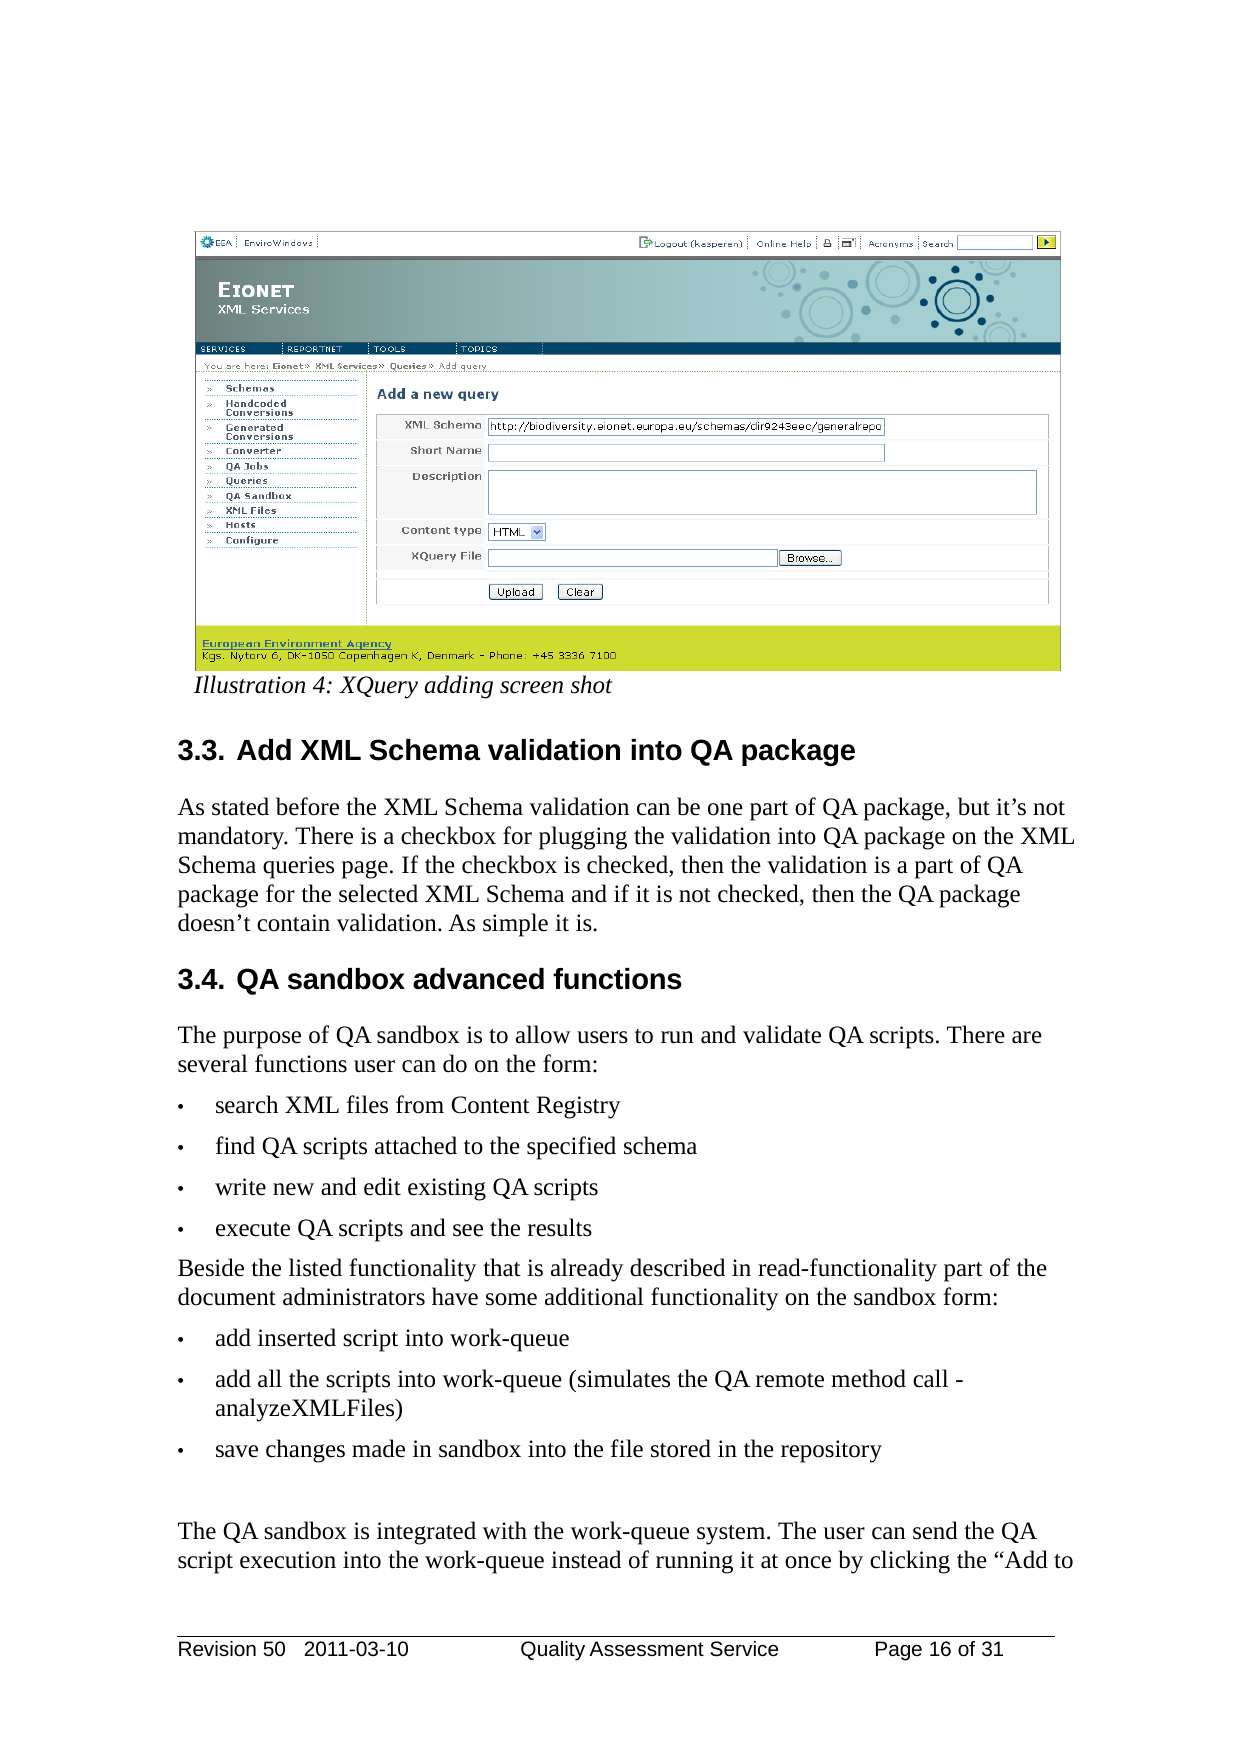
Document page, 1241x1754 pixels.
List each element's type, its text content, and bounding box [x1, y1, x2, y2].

list write new and edit existing QA scripts [177, 1172, 1092, 1201]
text As stated before the XML Schema validation can be one part of QA package, but it’s not mandatory. There is a checkbox for plugging the validation into QA package on the XML Schema queries page. If the checkbox is checked, then the validation is a part of QA package for the selected XML Schema and if it is not checked, then the QA package doesn’t contain validation. As simple it is. [177, 792, 1092, 937]
list find QA scripts attached to the specified schema [177, 1131, 1092, 1160]
subtitle Add XML Schema validation into QA package [177, 733, 1092, 767]
text The QA sandbox is integrated with the work-queue system. The user can send the QA script execution into the work-queue instead of running it at once by clicking the “Add to [177, 1516, 1092, 1574]
text Illustration 4: XQuery adding screen shot [194, 671, 1061, 699]
list execute QA scripts and see the results [177, 1212, 1092, 1241]
text Beside the listed functionality that is already described in read-functionality part of the document administrators have some additional functionality on the sandbox form: [177, 1253, 1092, 1311]
list save changes made in sandbox into the file stored in the repository [177, 1434, 1092, 1463]
list search XML files from Content Registry [177, 1090, 1092, 1119]
list add all the scripts into work-queue (simulates the QA remote method call - analyzeXMLFiles) [177, 1364, 1092, 1422]
list add inserted script into work-queue [177, 1323, 1092, 1352]
subtitle QA sandbox advanced functions [177, 962, 1092, 995]
text The purpose of QA sandbox is to allow users to run and validate QA scripts. There are several functions user can do on the form: [177, 1020, 1092, 1078]
